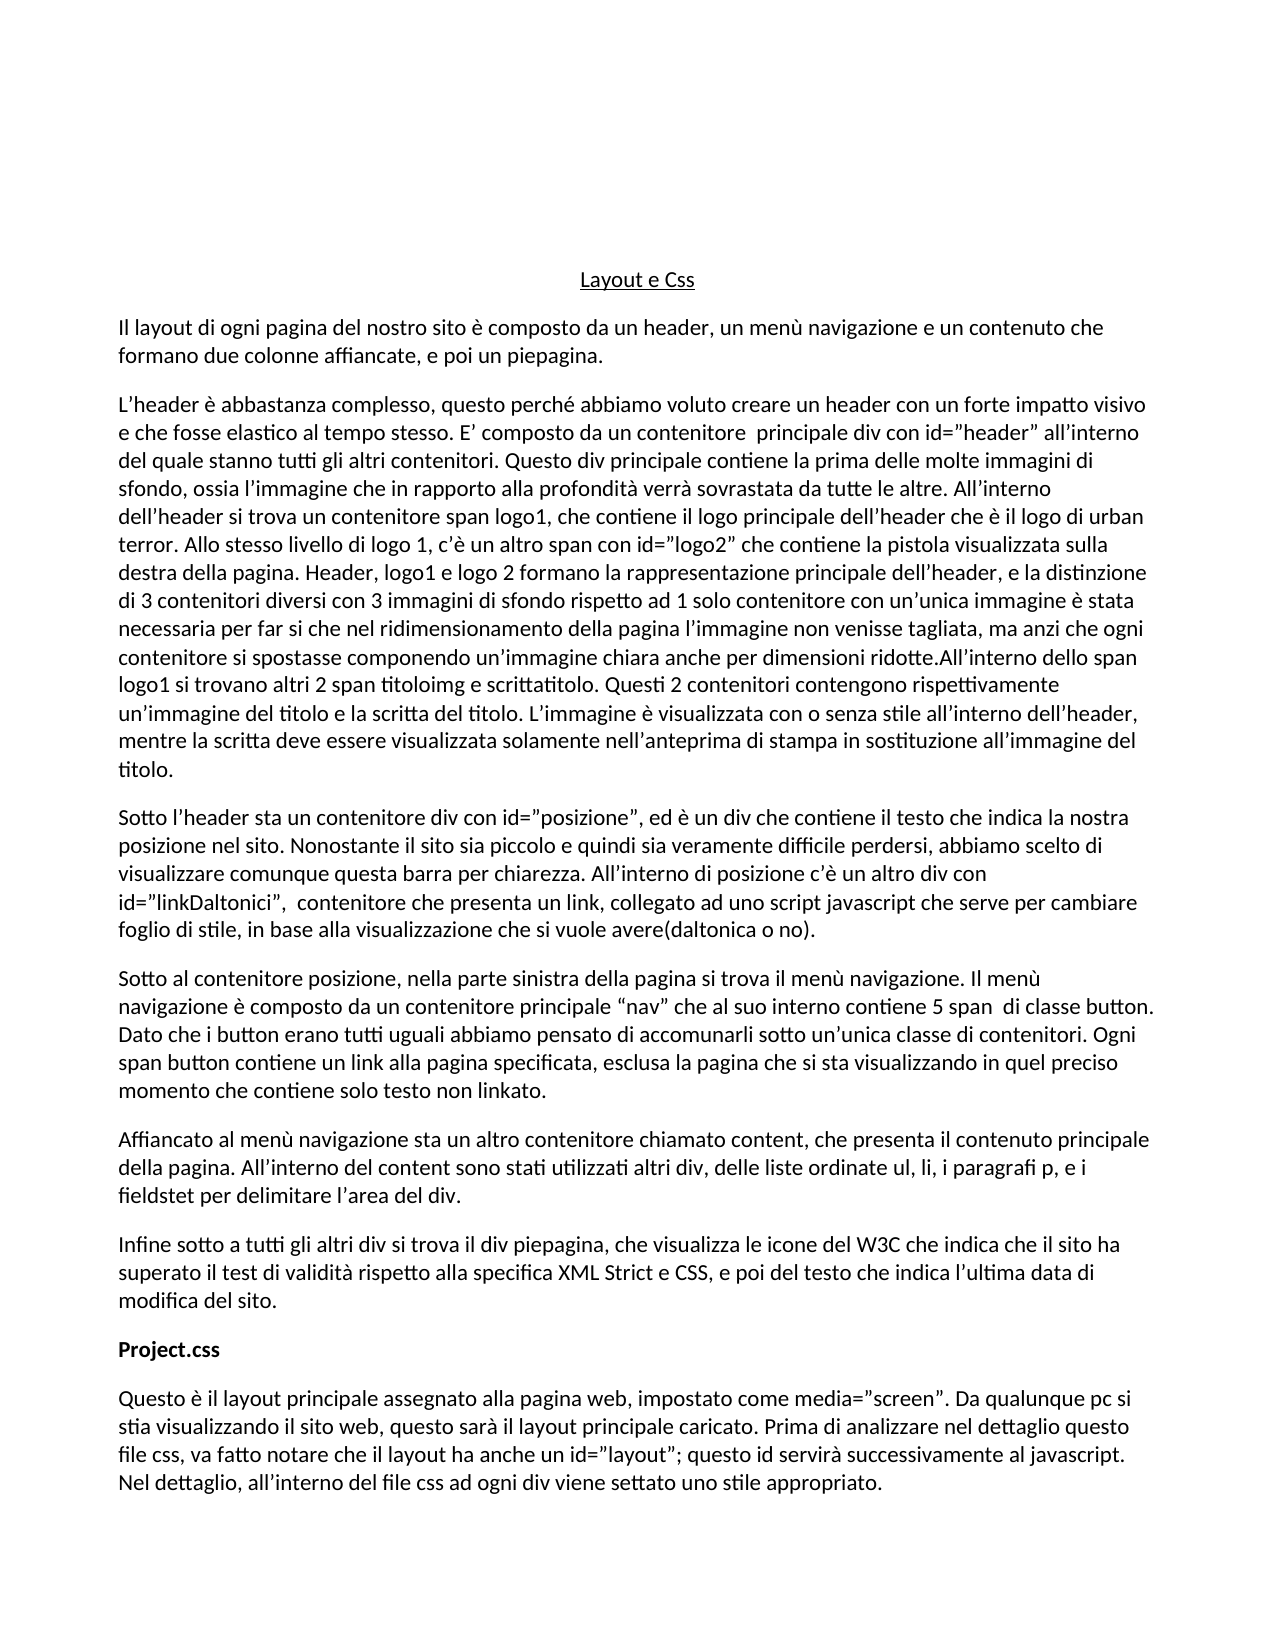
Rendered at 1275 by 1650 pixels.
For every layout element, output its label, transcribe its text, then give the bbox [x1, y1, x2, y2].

text Sotto l’header sta un contenitore div con id=”posizione”, ed è un div che contiene il testo che indica la nostra posizione nel sito. Nonostante il sito sia piccolo e quindi sia veramente difficile perdersi, abbiamo scelto di visualizzare comunque questa barra per chiarezza. All’interno di posizione c’è un altro div con id=”linkDaltonici”, contenitore che presenta un link, collegato ad uno script javascript che serve per cambiare foglio di stile, in base alla visualizzazione che si vuole avere(daltonica o no). [118, 803, 1157, 944]
text Layout e Css [118, 265, 1157, 293]
text Affiancato al menù navigazione sta un altro contenitore chiamato content, che presenta il contenuto principale della pagina. All’interno del content sono stati utilizzati altri div, delle liste ordinate ul, li, i paragrafi p, e i fieldstet per delimitare l’area del div. [118, 1125, 1157, 1209]
text Il layout di ogni pagina del nostro sito è composto da un header, un menù navigazione e un contenuto che formano due colonne affiancate, e poi un piepagina. [118, 313, 1157, 369]
text L’header è abbastanza complesso, questo perché abbiamo voluto creare un header con un forte impatto visivo e che fosse elastico al tempo stesso. E’ composto da un contenitore principale div con id=”header” all’interno del quale stanno tutti gli altri contenitori. Questo div principale contiene la prima delle molte immagini di sfondo, ossia l’immagine che in rapporto alla profondità verrà sovrastata da tutte le altre. All’interno dell’header si trova un contenitore span logo1, che contiene il logo principale dell’header che è il logo di urban terror. Allo stesso livello di logo 1, c’è un altro span con id=”logo2” che contiene la pistola visualizzata sulla destra della pagina. Header, logo1 e logo 2 formano la rappresentazione principale dell’header, e la distinzione di 3 contenitori diversi con 3 immagini di sfondo rispetto ad 1 solo contenitore con un’unica immagine è stata necessaria per far si che nel ridimensionamento della pagina l’immagine non venisse tagliata, ma anzi che ogni contenitore si spostasse componendo un’immagine chiara anche per dimensioni ridotte.All’interno dello span logo1 si trovano altri 2 span titoloimg e scrittatitolo. Questi 2 contenitori contengono rispettivamente un’immagine del titolo e la scritta del titolo. L’immagine è visualizzata con o senza stile all’interno dell’header, mentre la scritta deve essere visualizzata solamente nell’anteprima di stampa in sostituzione all’immagine del titolo. [118, 390, 1157, 783]
text Sotto al contenitore posizione, nella parte sinistra della pagina si trova il menù navigazione. Il menù navigazione è composto da un contenitore principale “nav” che al suo interno contiene 5 span di classe button. Dato che i button erano tutti uguali abbiamo pensato di accomunarli sotto un’unica classe di contenitori. Ogni span button contiene un link alla pagina specificata, esclusa la pagina che si sta visualizzando in quel preciso momento che contiene solo testo non linkato. [118, 964, 1157, 1104]
text Project.css [118, 1335, 1157, 1363]
text Questo è il layout principale assegnato alla pagina web, impostato come media=”screen”. Da qualunque pc si stia visualizzando il sito web, questo sarà il layout principale caricato. Prima di analizzare nel dettaglio questo file css, va fatto notare che il layout ha anche un id=”layout”; questo id servirà successivamente al javascript. Nel dettaglio, all’interno del file css ad ogni div viene settato uno stile appropriato. [118, 1384, 1157, 1496]
text Infine sotto a tutti gli altri div si trova il div piepagina, che visualizza le icone del W3C che indica che il sito ha superato il test di validità rispetto alla specifica XML Strict e CSS, e poi del testo che indica l’ultima data di modifica del sito. [118, 1230, 1157, 1314]
